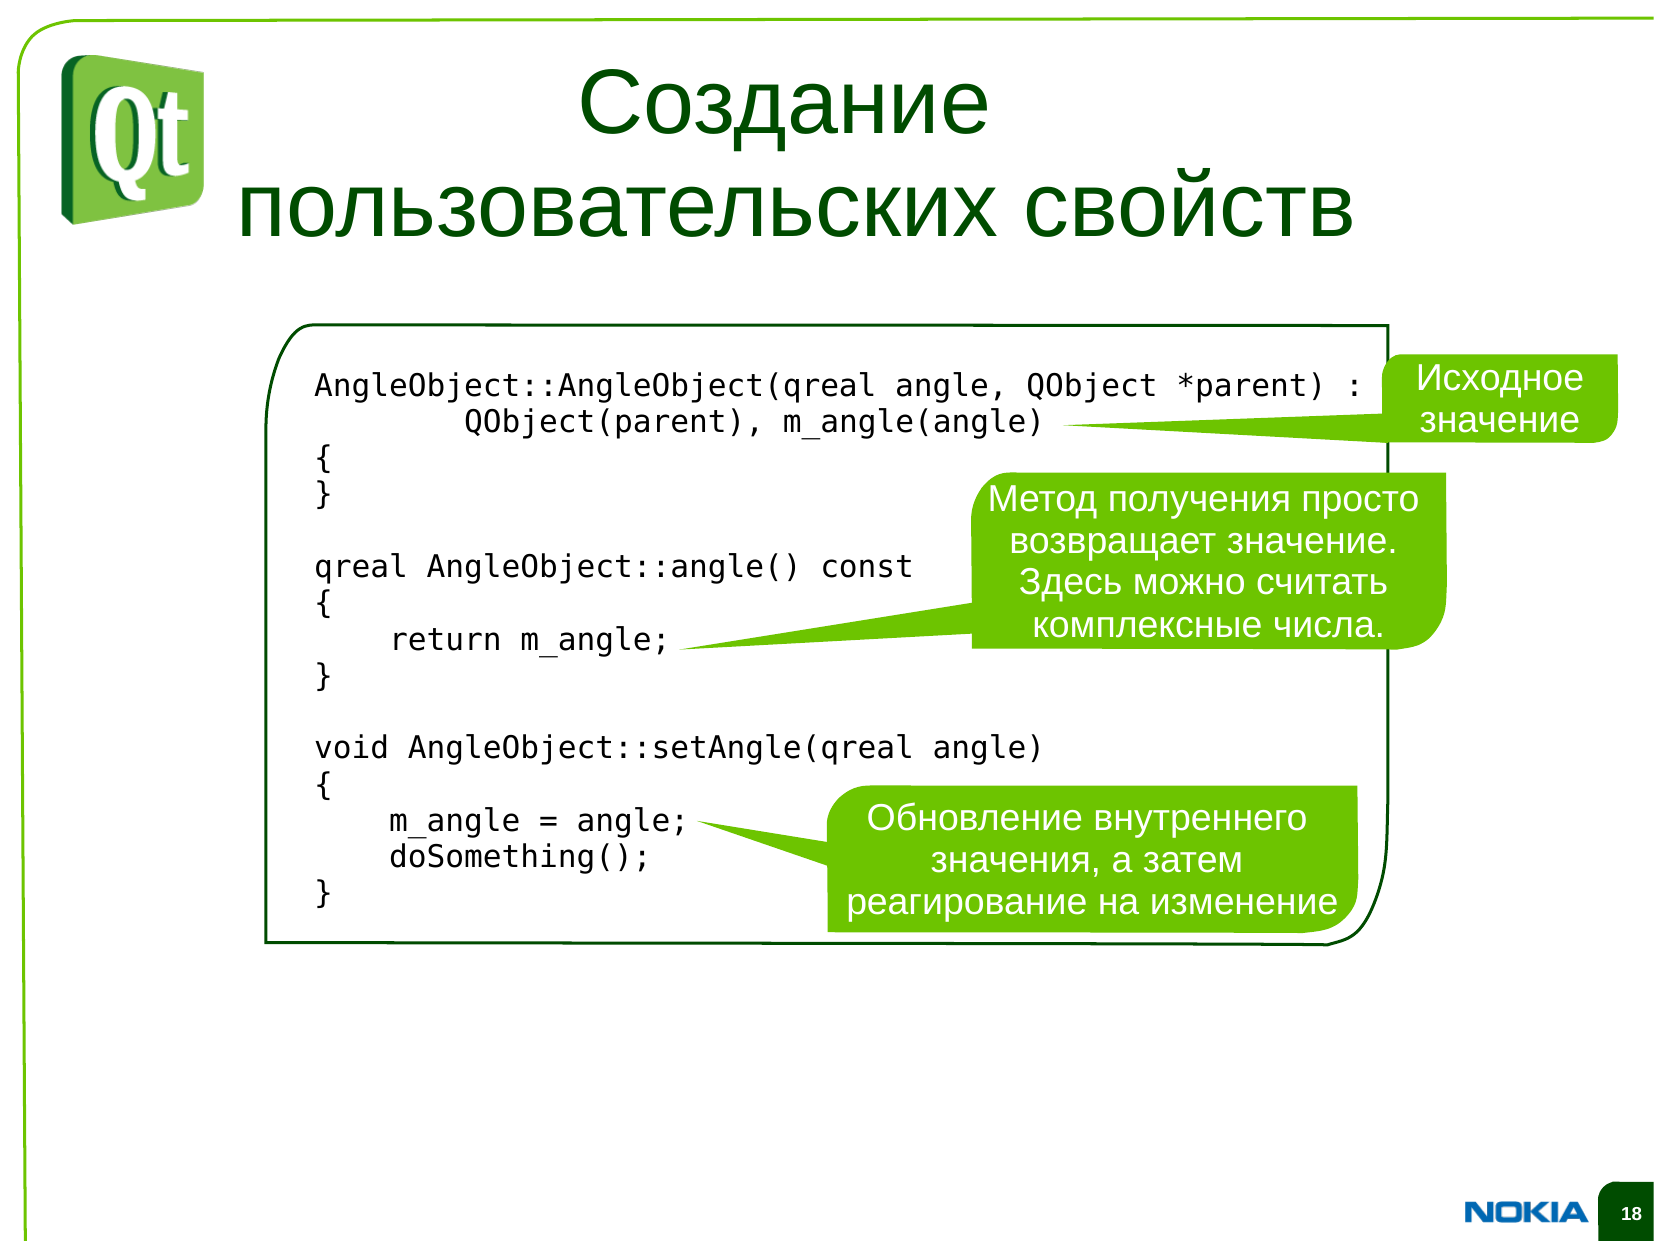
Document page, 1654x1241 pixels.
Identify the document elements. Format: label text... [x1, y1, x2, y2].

text_box AngleObject::AngleObject(qreal angle, QObject *parent) : QObject(parent), m_angle(angle) { } qreal AngleObject::angle() const { return m_angle; } void AngleObject::setAngle(qreal angle) { m_angle = angle; doSomething(); } [299, 359, 1380, 955]
text_box Исходное значение [1381, 354, 1619, 443]
text_box [696, 820, 827, 866]
title Создание пользовательских свойств [206, 49, 1388, 257]
text_box [679, 602, 971, 650]
text_box [1062, 413, 1382, 443]
text_box Метод получения просто возвращает значение. Здесь можно считать комплексные числа. [971, 472, 1447, 650]
text_box Обновление внутреннего значения, а затем реагирование на изменение [826, 785, 1359, 934]
picture [61, 55, 204, 225]
picture [1465, 1201, 1589, 1223]
